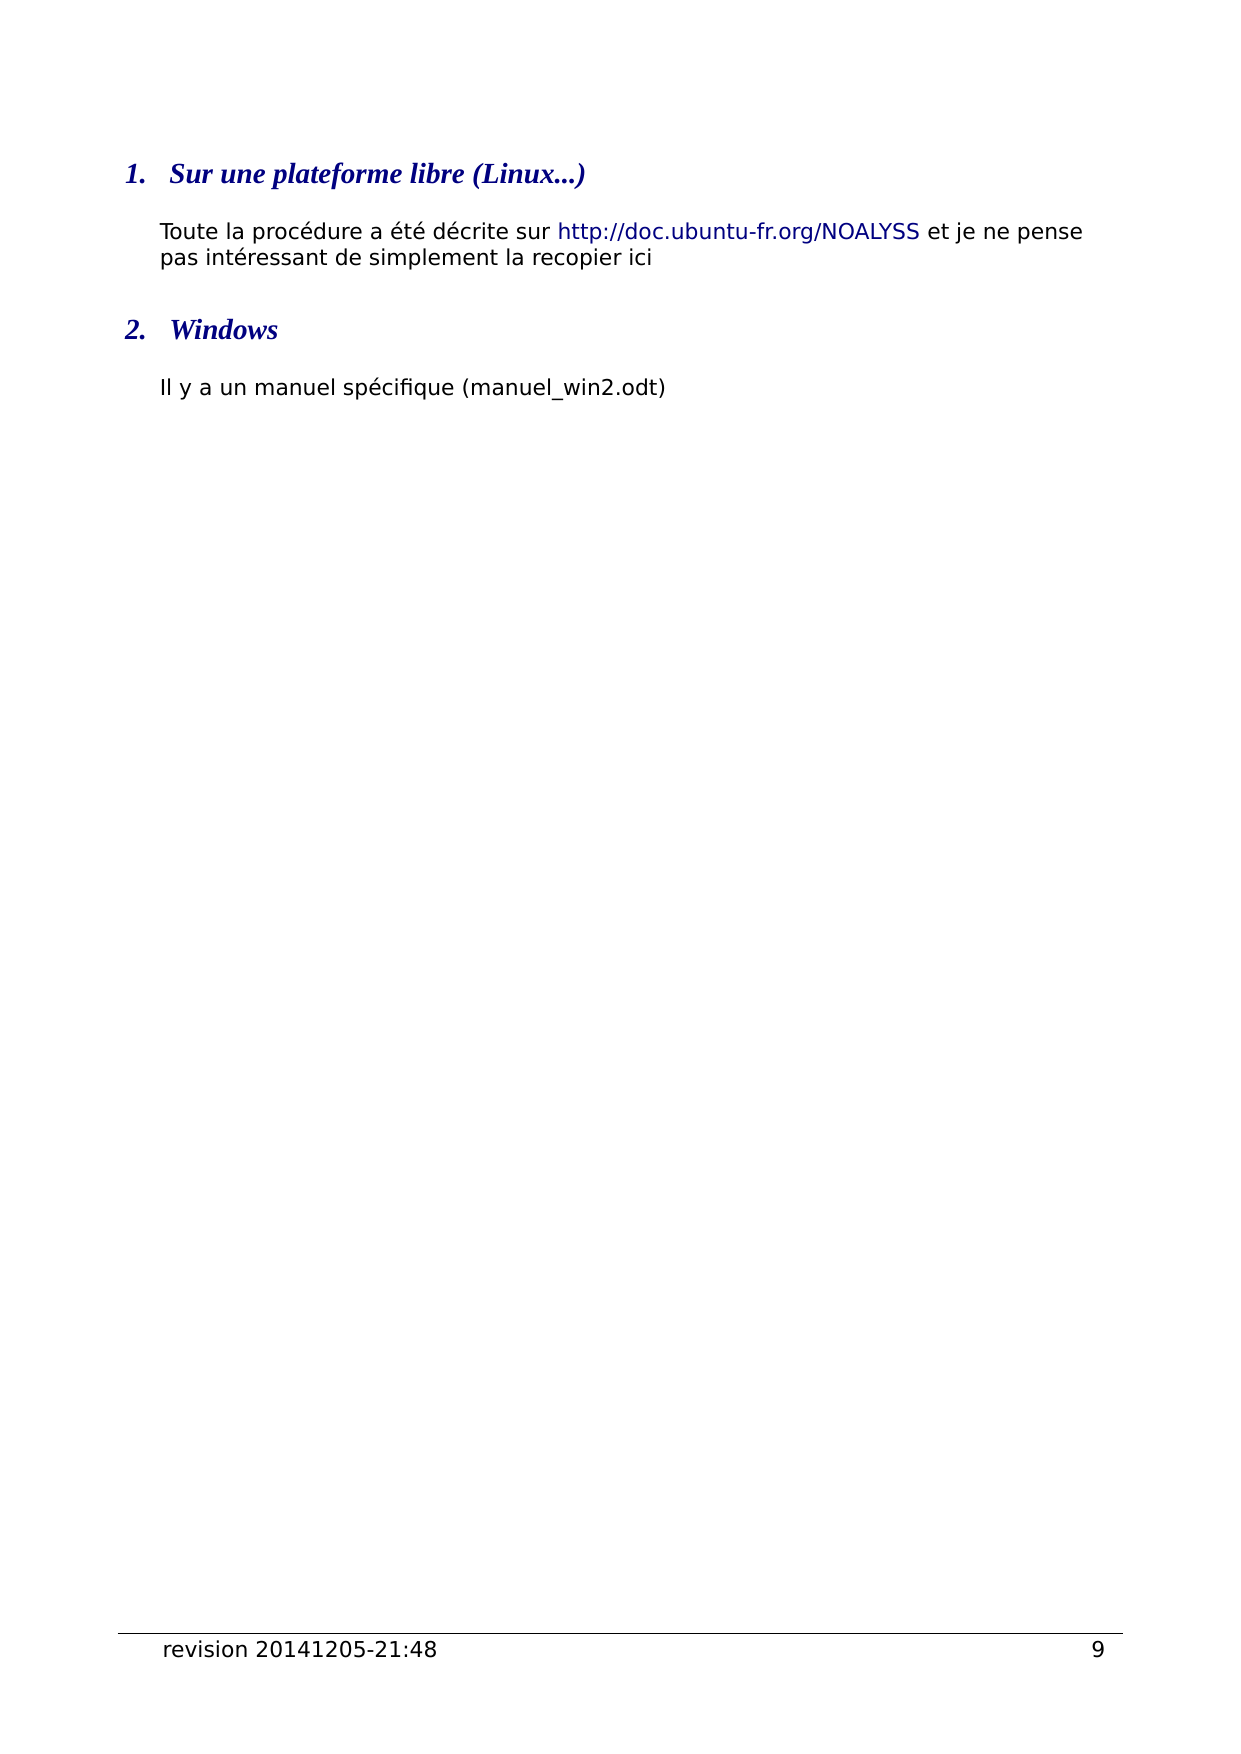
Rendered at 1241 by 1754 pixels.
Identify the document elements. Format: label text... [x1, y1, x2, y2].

subtitle Windows [117, 312, 1123, 346]
text Il y a un manuel spécifique (manuel_win2.odt) [159, 375, 1123, 401]
text Toute la procédure a été décrite sur http://doc.ubuntu-fr.org/NOALYSS et je ne pense pas intéressant de simplement la recopier ici [159, 219, 1123, 270]
subtitle Sur une plateforme libre (Linux...) [117, 156, 1123, 189]
